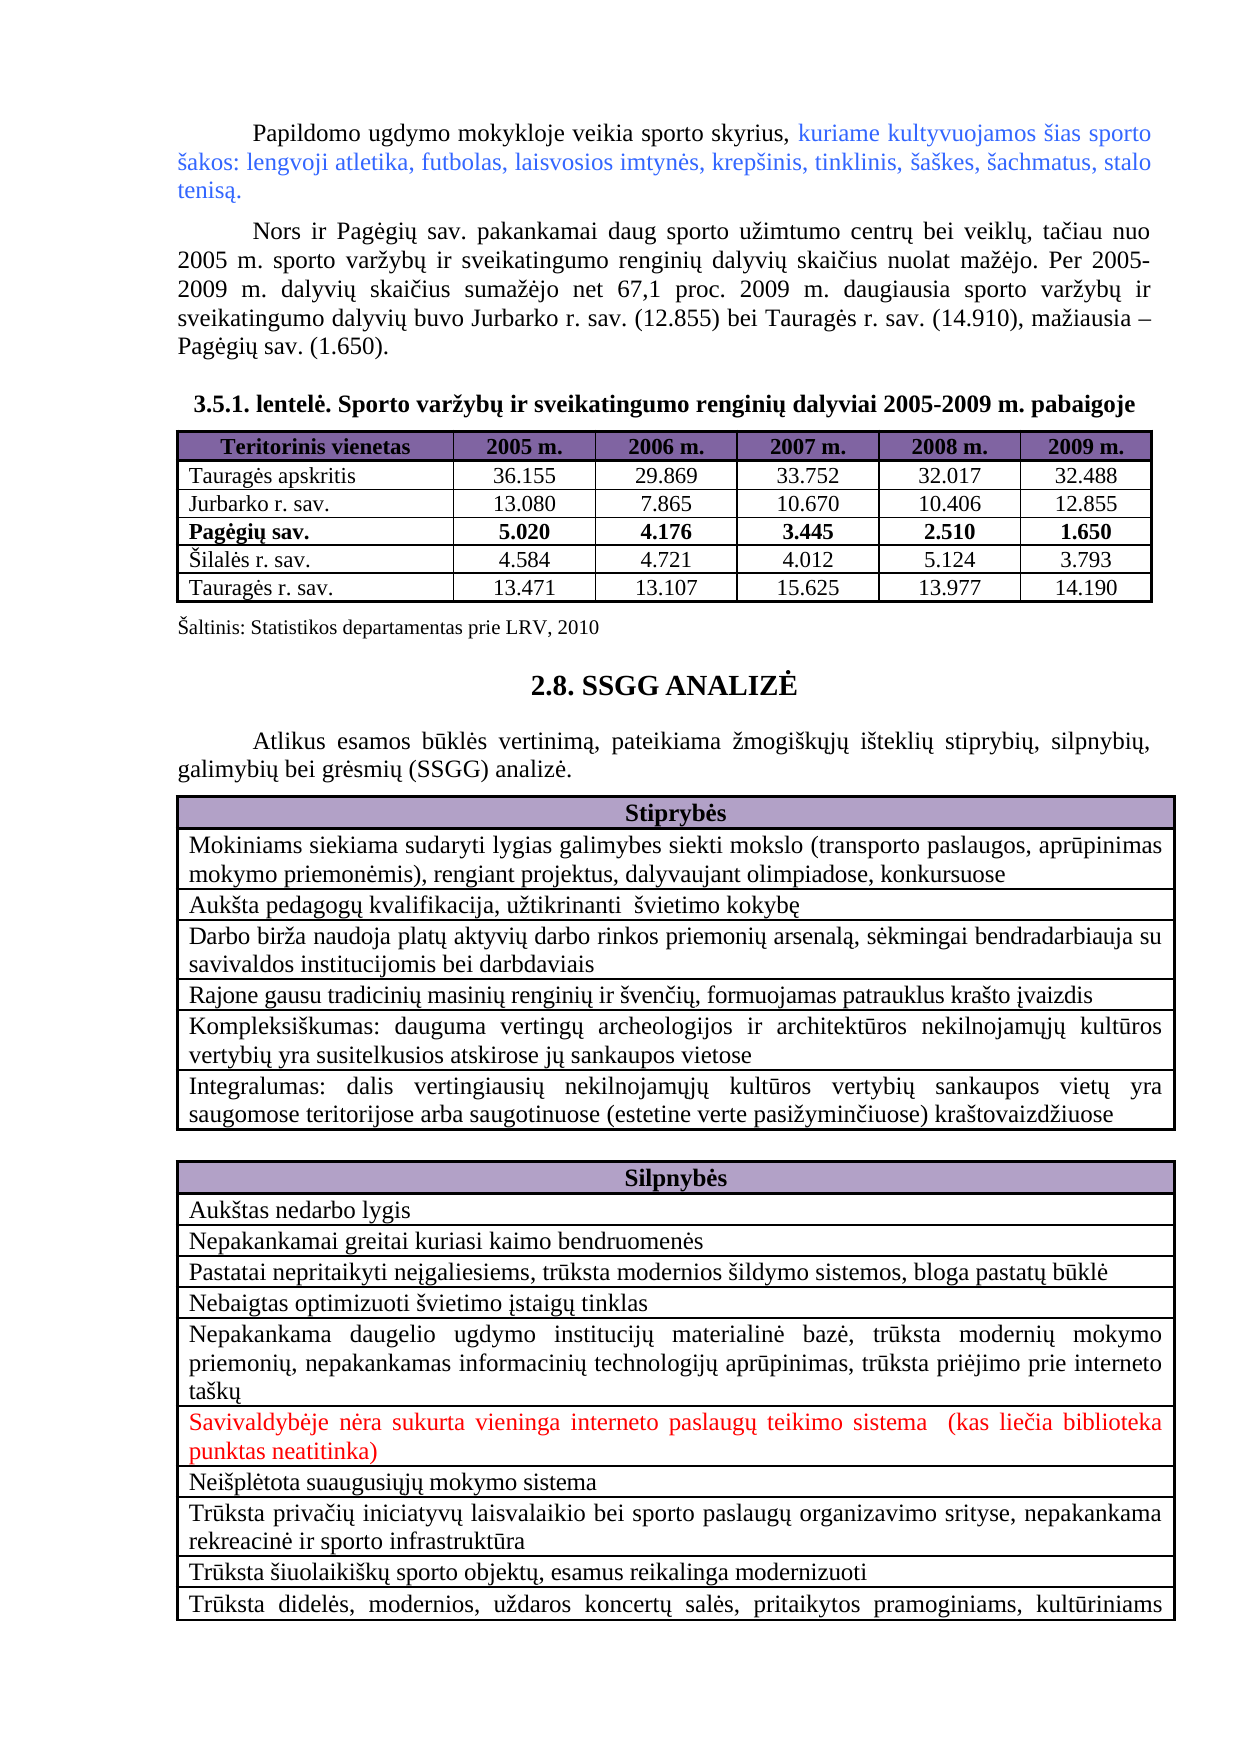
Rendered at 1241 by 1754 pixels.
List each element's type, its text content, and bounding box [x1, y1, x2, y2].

table_header Silpnybės [179, 1163, 1173, 1192]
table_cell 13.080 [454, 490, 595, 516]
text 2.8. SSGG ANALIZĖ [177, 668, 1152, 702]
table_cell 13.471 [454, 574, 595, 600]
table_header 2005 m. [454, 433, 595, 459]
table_cell 32.488 [1021, 462, 1150, 488]
text 3.5.1. lentelė. Sporto varžybų ir sveikatingumo renginių dalyviai 2005-2009 m. pabaigoje [177, 389, 1152, 418]
table_cell 12.855 [1021, 490, 1150, 516]
table_cell 36.155 [454, 462, 595, 488]
table_header Teritorinis vienetas [179, 433, 453, 459]
text Atlikus esamos būklės vertinimą, pateikiama žmogiškųjų išteklių stiprybių, silpnybių, galimybių bei grėsmių (SSGG) analizė. [177, 726, 1152, 783]
text Šaltinis: Statistikos departamentas prie LRV, 2010 [177, 615, 1152, 639]
table_cell 15.625 [738, 574, 878, 600]
table_cell 4.721 [596, 546, 736, 572]
table_cell 13.107 [596, 574, 736, 600]
table_header Stiprybės [179, 798, 1173, 827]
table_cell 5.124 [880, 546, 1020, 572]
table_cell 1.650 [1021, 518, 1150, 544]
table_cell 10.406 [880, 490, 1020, 516]
table_cell Neišplėtota suaugusiųjų mokymo sistema [179, 1467, 1173, 1496]
table_cell Nebaigtas optimizuoti švietimo įstaigų tinklas [179, 1288, 1173, 1317]
table_cell Mokiniams siekiama sudaryti lygias galimybes siekti mokslo (transporto paslaugos, aprūpinimas mokymo priemonėmis), rengiant projektus, dalyvaujant olimpiadose, konkursuose [179, 830, 1173, 888]
table_cell 29.869 [596, 462, 736, 488]
table_cell Rajone gausu tradicinių masinių renginių ir švenčių, formuojamas patrauklus krašto įvaizdis [179, 980, 1173, 1009]
table_cell 2.510 [880, 518, 1020, 544]
table_cell Šilalės r. sav. [179, 546, 453, 572]
table_cell Pagėgių sav. [179, 518, 453, 544]
table_header 2007 m. [738, 433, 878, 459]
table_cell Trūksta šiuolaikiškų sporto objektų, esamus reikalinga modernizuoti [179, 1557, 1173, 1586]
table_cell 3.793 [1021, 546, 1150, 572]
table_cell 7.865 [596, 490, 736, 516]
table_cell 3.445 [738, 518, 878, 544]
table_cell 33.752 [738, 462, 878, 488]
table_cell 14.190 [1021, 574, 1150, 600]
table_cell Savivaldybėje nėra sukurta vieninga interneto paslaugų teikimo sistema (kas liečia biblioteka punktas neatitinka) [179, 1407, 1173, 1465]
table_cell 4.012 [738, 546, 878, 572]
table_cell 13.977 [880, 574, 1020, 600]
table_header 2006 m. [596, 433, 736, 459]
table_cell Tauragės apskritis [179, 462, 453, 488]
table_cell Aukšta pedagogų kvalifikacija, užtikrinanti švietimo kokybę [179, 890, 1173, 919]
text Nors ir Pagėgių sav. pakankamai daug sporto užimtumo centrų bei veiklų, tačiau nuo 2005 m. sporto varžybų ir sveikatingumo renginių dalyvių skaičius nuolat mažėjo. Per 2005-2009 m. dalyvių skaičius sumažėjo net 67,1 proc. 2009 m. daugiausia sporto varžybų ir sveikatingumo dalyvių buvo Jurbarko r. sav. (12.855) bei Tauragės r. sav. (14.910), mažiausia – Pagėgių sav. (1.650). [177, 216, 1152, 360]
text Papildomo ugdymo mokykloje veikia sporto skyrius, kuriame kultyvuojamos šias sporto šakos: lengvoji atletika, futbolas, laisvosios imtynės, krepšinis, tinklinis, šaškes, šachmatus, stalo tenisą. [177, 118, 1152, 204]
table_cell Jurbarko r. sav. [179, 490, 453, 516]
table_header 2009 m. [1021, 433, 1150, 459]
table_cell 4.176 [596, 518, 736, 544]
table_header 2008 m. [880, 433, 1020, 459]
table_cell Trūksta didelės, modernios, uždaros koncertų salės, pritaikytos pramoginiams, kultūriniams [179, 1588, 1173, 1619]
table_cell Pastatai nepritaikyti neįgaliesiems, trūksta modernios šildymo sistemos, bloga pastatų būklė [179, 1257, 1173, 1286]
table_cell 10.670 [738, 490, 878, 516]
table_cell Aukštas nedarbo lygis [179, 1195, 1173, 1224]
table_cell Nepakankama daugelio ugdymo institucijų materialinė bazė, trūksta modernių mokymo priemonių, nepakankamas informacinių technologijų aprūpinimas, trūksta priėjimo prie interneto taškų [179, 1319, 1173, 1405]
table_cell 4.584 [454, 546, 595, 572]
table_cell Trūksta privačių iniciatyvų laisvalaikio bei sporto paslaugų organizavimo srityse, nepakankama rekreacinė ir sporto infrastruktūra [179, 1498, 1173, 1555]
table_cell 5.020 [454, 518, 595, 544]
table_cell Nepakankamai greitai kuriasi kaimo bendruomenės [179, 1226, 1173, 1255]
table_cell Tauragės r. sav. [179, 574, 453, 600]
table_cell 32.017 [880, 462, 1020, 488]
